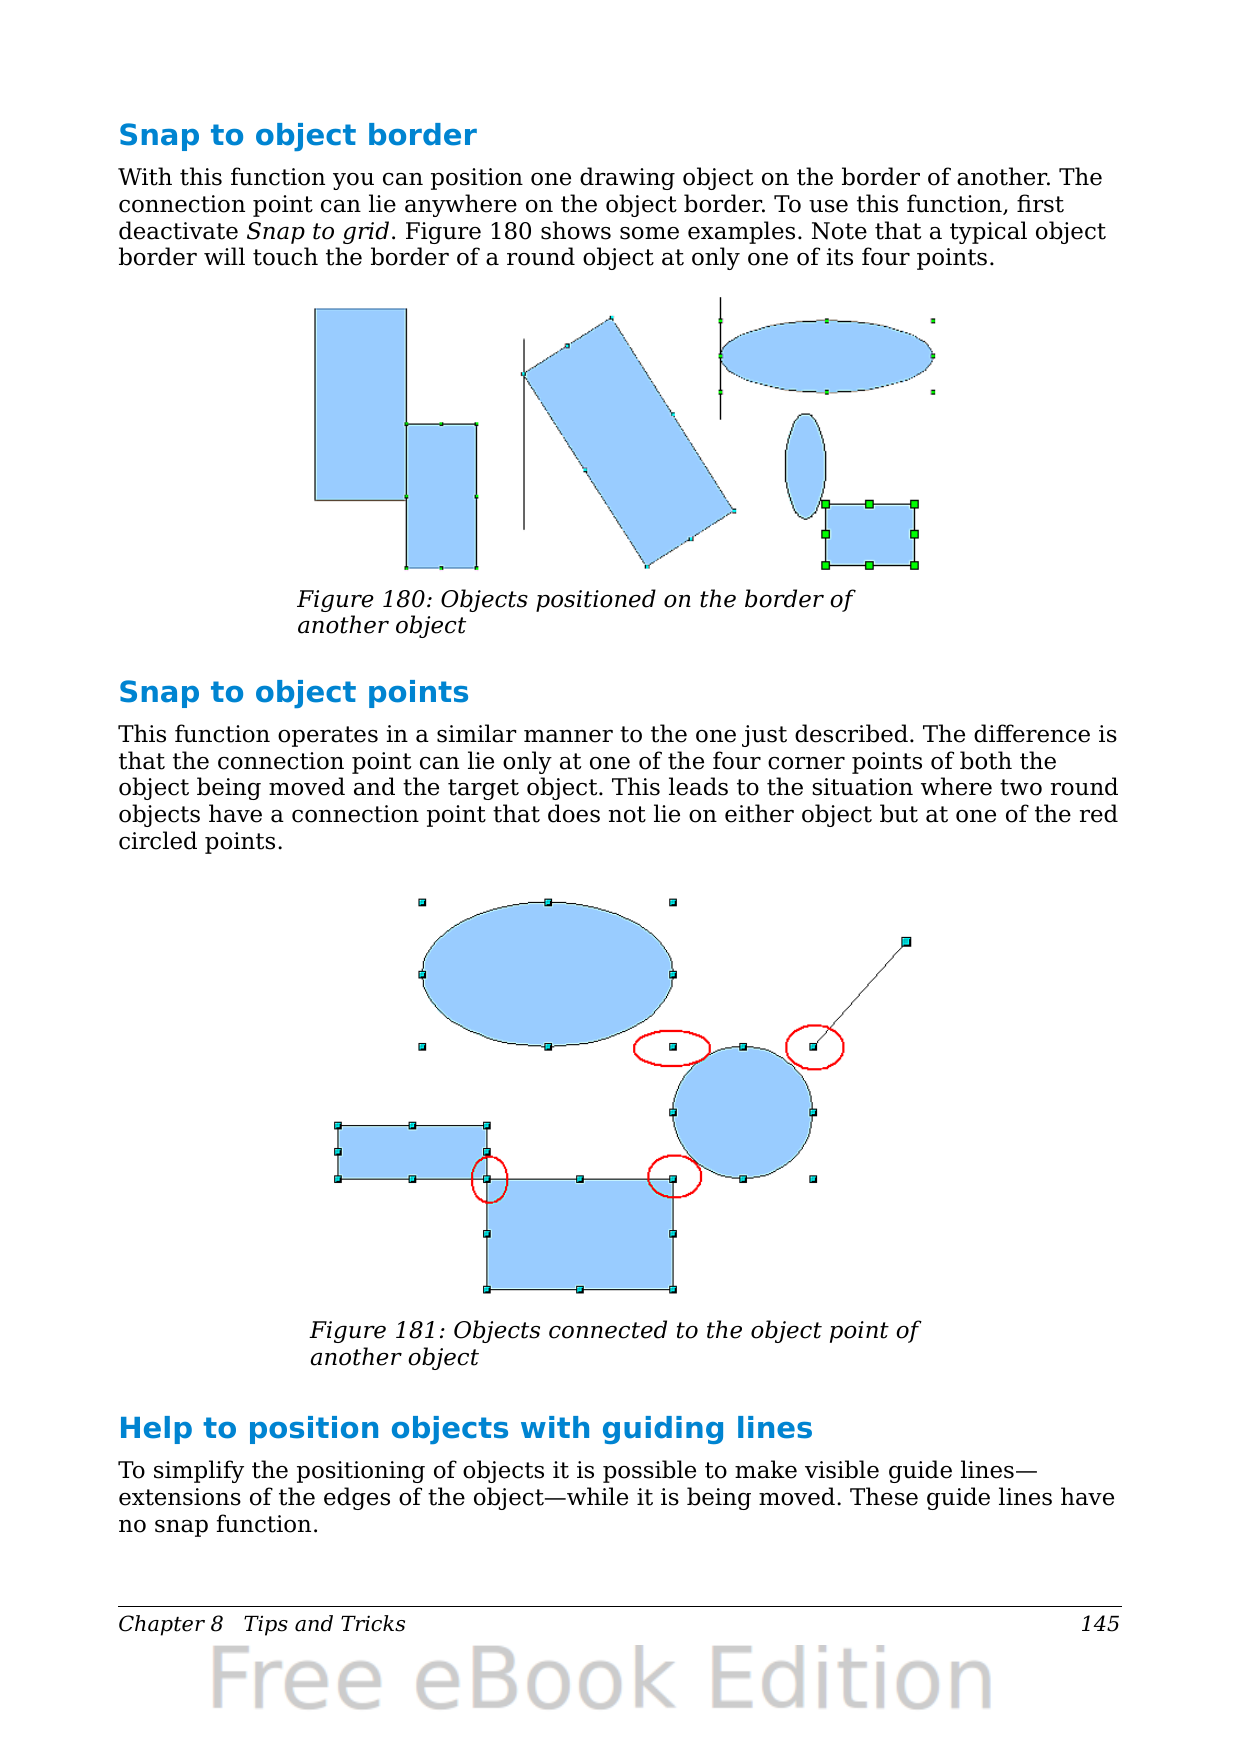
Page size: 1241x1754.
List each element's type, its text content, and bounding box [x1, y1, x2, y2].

subtitle Snap to object border [118, 118, 1122, 152]
text Figure 181: Objects connected to the object point of another object [310, 1317, 930, 1371]
picture [309, 879, 931, 1311]
text With this function you can position one drawing object on the border of another. The connection point can lie anywhere on the object border. To use this function, first deactivate Snap to grid. Figure 180 shows some examples. Note that a typical object border will touch the border of a round object at only one of its four points. [118, 164, 1122, 271]
text This function operates in a similar manner to the one just described. The difference is that the connection point can lie only at one of the four corner points of both the object being moved and the target object. This leads to the situation where two round objects have a connection point that does not lie on either object but at one of the red circled points. [118, 721, 1122, 854]
text To simplify the positioning of objects it is possible to make visible guide lines—extensions of the edges of the object—while it is being moved. These guide lines have no snap function. [118, 1457, 1122, 1537]
subtitle Help to position objects with guiding lines [118, 1411, 1122, 1445]
list Figure 180: Objects positioned on the border of another object [297, 586, 943, 639]
picture [297, 296, 944, 580]
picture [207, 1645, 994, 1713]
subtitle Snap to object points [118, 675, 1122, 709]
